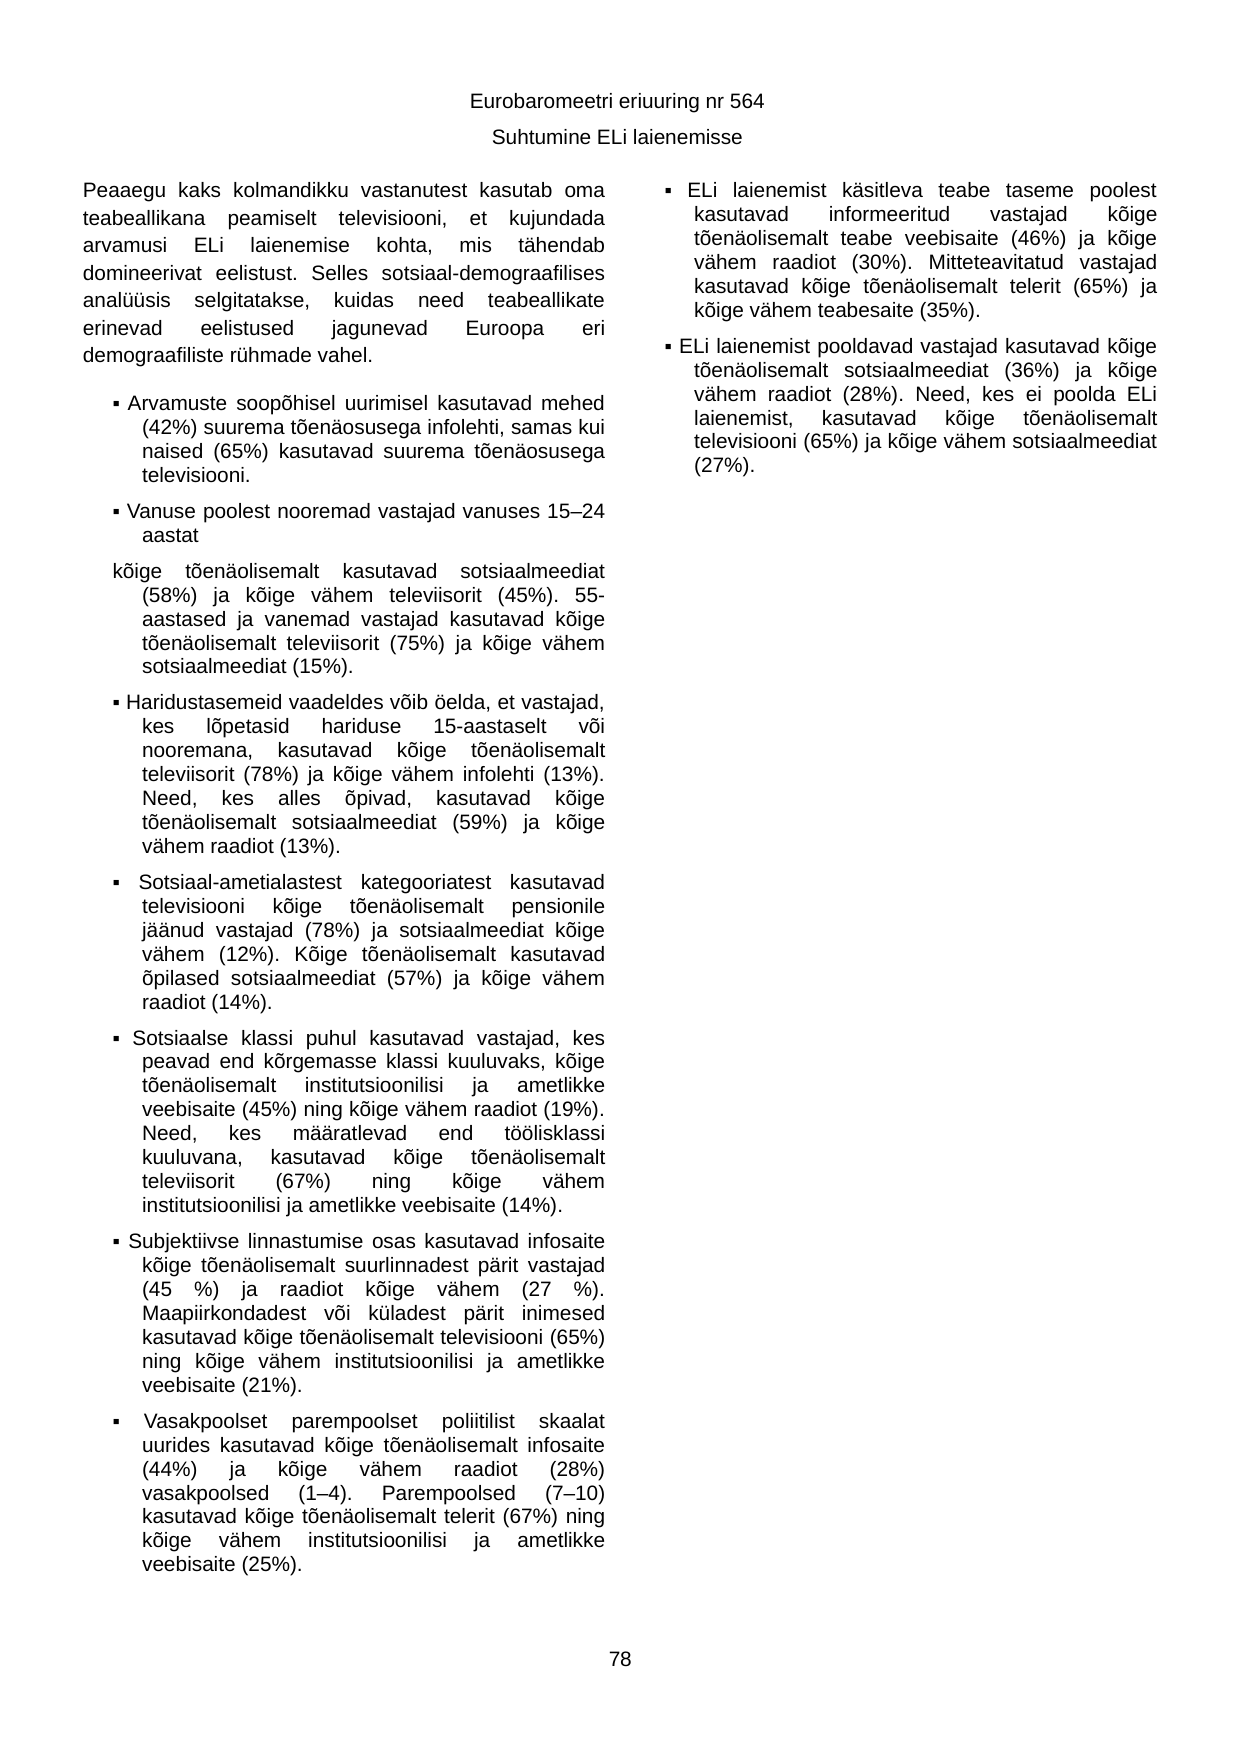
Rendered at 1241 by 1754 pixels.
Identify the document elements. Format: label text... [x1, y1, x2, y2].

text ▪ Sotsiaal-ametialastest kategooriatest kasutavad televisiooni kõige tõenäolisemalt pensionile jäänud vastajad (78%) ja sotsiaalmeediat kõige vähem (12%). Kõige tõenäolisemalt kasutavad õpilased sotsiaalmeediat (57%) ja kõige vähem raadiot (14%). [112, 870, 605, 1013]
text ▪ ELi laienemist pooldavad vastajad kasutavad kõige tõenäolisemalt sotsiaalmeediat (36%) ja kõige vähem raadiot (28%). Need, kes ei poolda ELi laienemist, kasutavad kõige tõenäolisemalt televisiooni (65%) ja kõige vähem sotsiaalmeediat (27%). [664, 333, 1157, 477]
text ▪ Vasakpoolset parempoolset poliitilist skaalat uurides kasutavad kõige tõenäolisemalt infosaite (44%) ja kõige vähem raadiot (28%) vasakpoolsed (1–4). Parempoolsed (7–10) kasutavad kõige tõenäolisemalt telerit (67%) ning kõige vähem institutsioonilisi ja ametlikke veebisaite (25%). [112, 1408, 605, 1576]
text ▪ ELi laienemist käsitleva teabe taseme poolest kasutavad informeeritud vastajad kõige tõenäolisemalt teabe veebisaite (46%) ja kõige vähem raadiot (30%). Mitteteavitatud vastajad kasutavad kõige tõenäolisemalt telerit (65%) ja kõige vähem teabesaite (35%). [664, 178, 1157, 322]
text ▪ Sotsiaalse klassi puhul kasutavad vastajad, kes peavad end kõrgemasse klassi kuuluvaks, kõige tõenäolisemalt institutsioonilisi ja ametlikke veebisaite (45%) ning kõige vähem raadiot (19%). Need, kes määratlevad end töölisklassi kuuluvana, kasutavad kõige tõenäolisemalt televiisorit (67%) ning kõige vähem institutsioonilisi ja ametlikke veebisaite (14%). [112, 1025, 605, 1217]
text ▪ Vanuse poolest nooremad vastajad vanuses 15–24 aastat [112, 499, 605, 547]
text kõige tõenäolisemalt kasutavad sotsiaalmeediat (58%) ja kõige vähem televiisorit (45%). 55-aastased ja vanemad vastajad kasutavad kõige tõenäolisemalt televiisorit (75%) ja kõige vähem sotsiaalmeediat (15%). [112, 558, 605, 678]
text ▪ Subjektiivse linnastumise osas kasutavad infosaite kõige tõenäolisemalt suurlinnadest pärit vastajad (45 %) ja raadiot kõige vähem (27 %). Maapiirkondadest või küladest pärit inimesed kasutavad kõige tõenäolisemalt televisiooni (65%) ning kõige vähem institutsioonilisi ja ametlikke veebisaite (21%). [112, 1229, 605, 1397]
text ▪ Arvamuste soopõhisel uurimisel kasutavad mehed (42%) suurema tõenäosusega infolehti, samas kui naised (65%) kasutavad suurema tõenäosusega televisiooni. [112, 391, 605, 487]
text Peaaegu kaks kolmandikku vastanutest kasutab oma teabeallikana peamiselt televisiooni, et kujundada arvamusi ELi laienemise kohta, mis tähendab domineerivat eelistust. Selles sotsiaal-demograafilises analüüsis selgitatakse, kuidas need teabeallikate erinevad eelistused jagunevad Euroopa eri demograafiliste rühmade vahel. [83, 178, 605, 367]
text ▪ Haridustasemeid vaadeldes võib öelda, et vastajad, kes lõpetasid hariduse 15-aastaselt või nooremana, kasutavad kõige tõenäolisemalt televiisorit (78%) ja kõige vähem infolehti (13%). Need, kes alles õpivad, kasutavad kõige tõenäolisemalt sotsiaalmeediat (59%) ja kõige vähem raadiot (13%). [112, 690, 605, 858]
